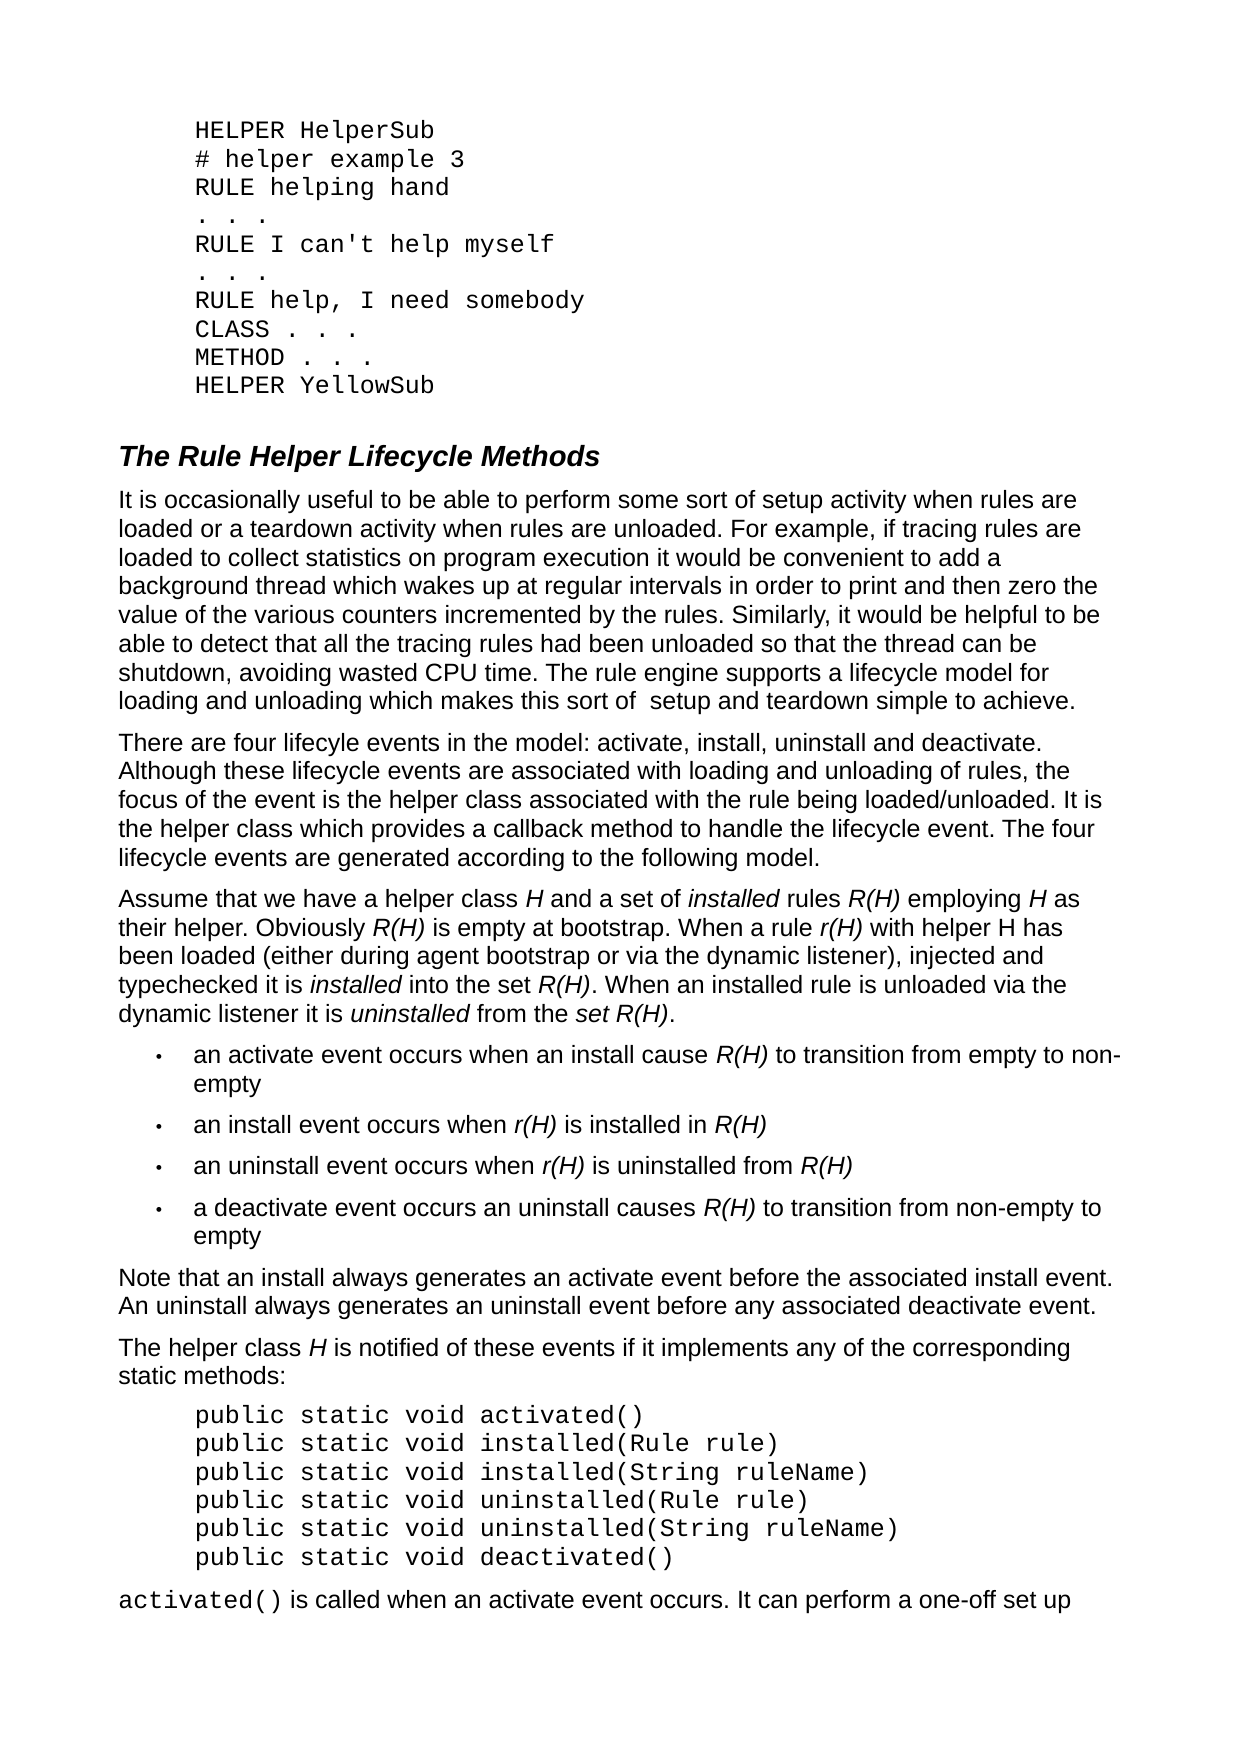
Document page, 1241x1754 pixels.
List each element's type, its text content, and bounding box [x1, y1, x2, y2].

text Assume that we have a helper class H and a set of installed rules R(H) employing H as their helper. Obviously R(H) is empty at bootstrap. When a rule r(H) with helper H has been loaded (either during agent bootstrap or via the dynamic listener), injected and typechecked it is installed into the set R(H). When an installed rule is unloaded via the dynamic listener it is uninstalled from the set R(H). [118, 884, 1122, 1027]
text HELPER HelperSub # helper example 3 RULE helping hand . . . RULE I can't help myself . . . RULE help, I need somebody CLASS . . . METHOD . . . HELPER YellowSub [194, 118, 1122, 401]
text The helper class H is notified of these events if it implements any of the corresponding static methods: [118, 1332, 1122, 1390]
text Note that an install always generates an activate event before the associated install event. An uninstall always generates an uninstall event before any associated deactivate event. [118, 1262, 1122, 1320]
text It is occasionally useful to be able to perform some sort of setup activity when rules are loaded or a teardown activity when rules are unloaded. For example, if tracing rules are loaded to collect statistics on program execution it would be convenient to add a background thread which wakes up at regular intervals in order to print and then zero the value of the various counters incremented by the rules. Similarly, it would be helpful to be able to detect that all the tracing rules had been unloaded so that the thread can be shutdown, avoiding wasted CPU time. The rule engine supports a lifecycle model for loading and unloading which makes this sort of setup and teardown simple to achieve. [118, 485, 1122, 715]
text There are four lifecyle events in the model: activate, install, uninstall and deactivate. Although these lifecycle events are associated with loading and unloading of rules, the focus of the event is the helper class associated with the rule being loaded/unloaded. It is the helper class which provides a callback method to handle the lifecycle event. The four lifecycle events are generated according to the following model. [118, 727, 1122, 871]
list an install event occurs when r(H) is installed in R(H) [156, 1110, 1122, 1139]
list an uninstall event occurs when r(H) is uninstalled from R(H) [156, 1151, 1122, 1180]
text activated() is called when an activate event occurs. It can perform a one-off set up [118, 1585, 1122, 1616]
text public static void activated() public static void installed(Rule rule) public static void installed(String ruleName) public static void uninstalled(Rule rule) public static void uninstalled(String ruleName) public static void deactivated() [194, 1402, 1122, 1572]
list an activate event occurs when an install cause R(H) to transition from empty to non-empty [156, 1040, 1122, 1097]
subtitle The Rule Helper Lifecycle Methods [118, 439, 1122, 472]
list a deactivate event occurs an uninstall causes R(H) to transition from non-empty to empty [156, 1192, 1122, 1250]
